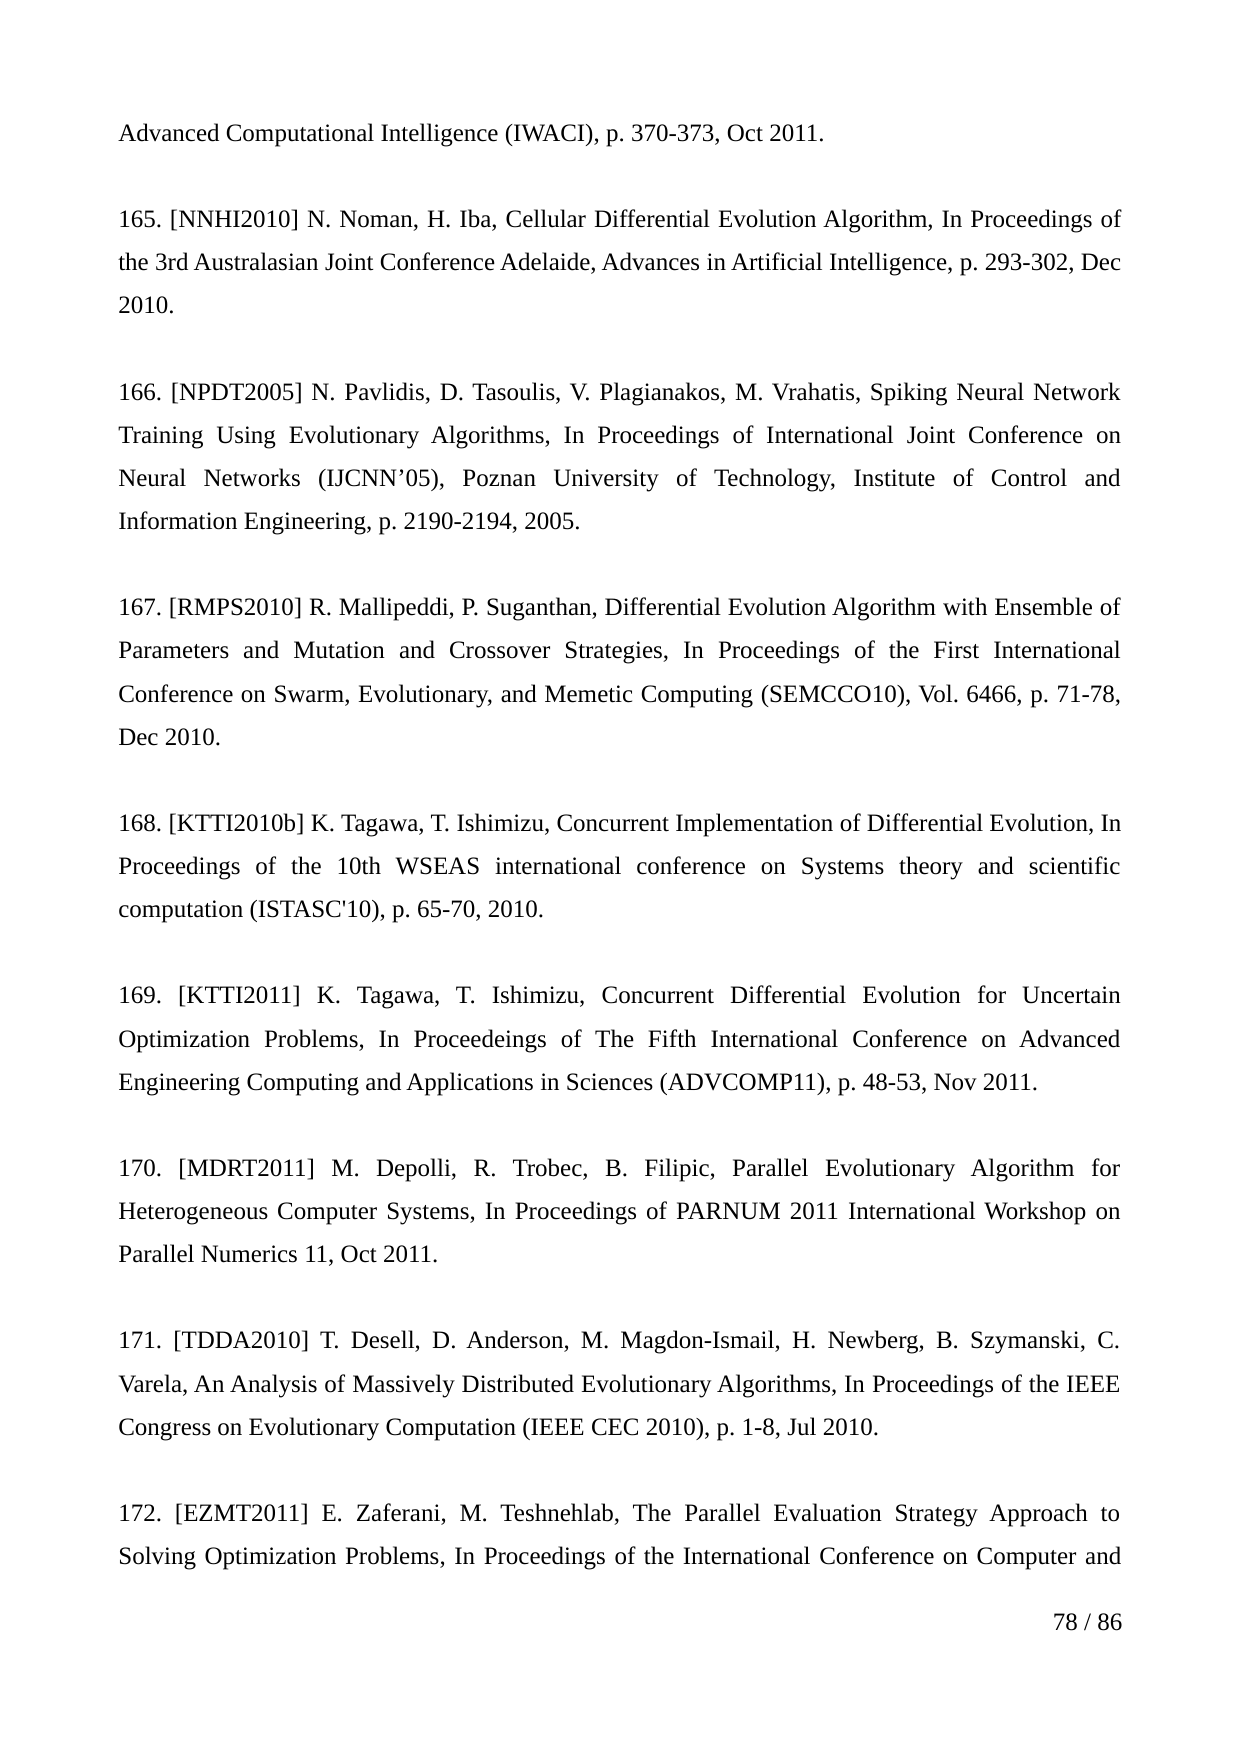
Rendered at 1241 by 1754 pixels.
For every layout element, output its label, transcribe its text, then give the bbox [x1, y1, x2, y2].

text 170. [MDRT2011] M. Depolli, R. Trobec, B. Filipic, Parallel Evolutionary Algorithm for Heterogeneous Computer Systems, In Proceedings of PARNUM 2011 International Workshop on Parallel Numerics 11, Oct 2011. [118, 1153, 1122, 1268]
text 165. [NNHI2010] N. Noman, H. Iba, Cellular Differential Evolution Algorithm, In Proceedings of the 3rd Australasian Joint Conference Adelaide, Advances in Artificial Intelligence, p. 293-302, Dec 2010. [118, 204, 1122, 319]
text 167. [RMPS2010] R. Mallipeddi, P. Suganthan, Differential Evolution Algorithm with Ensemble of Parameters and Mutation and Crossover Strategies, In Proceedings of the First International Conference on Swarm, Evolutionary, and Memetic Computing (SEMCCO10), Vol. 6466, p. 71-78, Dec 2010. [118, 592, 1122, 751]
text Advanced Computational Intelligence (IWACI), p. 370-373, Oct 2011. [118, 118, 1122, 147]
text 168. [KTTI2010b] K. Tagawa, T. Ishimizu, Concurrent Implementation of Differential Evolution, In Proceedings of the 10th WSEAS international conference on Systems theory and scientific computation (ISTASC'10), p. 65-70, 2010. [118, 808, 1122, 923]
text 169. [KTTI2011] K. Tagawa, T. Ishimizu, Concurrent Differential Evolution for Uncertain Optimization Problems, In Proceedeings of The Fifth International Conference on Advanced Engineering Computing and Applications in Sciences (ADVCOMP11), p. 48-53, Nov 2011. [118, 981, 1122, 1096]
text 166. [NPDT2005] N. Pavlidis, D. Tasoulis, V. Plagianakos, M. Vrahatis, Spiking Neural Network Training Using Evolutionary Algorithms, In Proceedings of International Joint Conference on Neural Networks (IJCNN’05), Poznan University of Technology, Institute of Control and Information Engineering, p. 2190-2194, 2005. [118, 377, 1122, 535]
text 172. [EZMT2011] E. Zaferani, M. Teshnehlab, The Parallel Evaluation Strategy Approach to Solving Optimization Problems, In Proceedings of the International Conference on Computer and [118, 1498, 1122, 1570]
text 171. [TDDA2010] T. Desell, D. Anderson, M. Magdon-Ismail, H. Newberg, B. Szymanski, C. Varela, An Analysis of Massively Distributed Evolutionary Algorithms, In Proceedings of the IEEE Congress on Evolutionary Computation (IEEE CEC 2010), p. 1-8, Jul 2010. [118, 1326, 1122, 1441]
